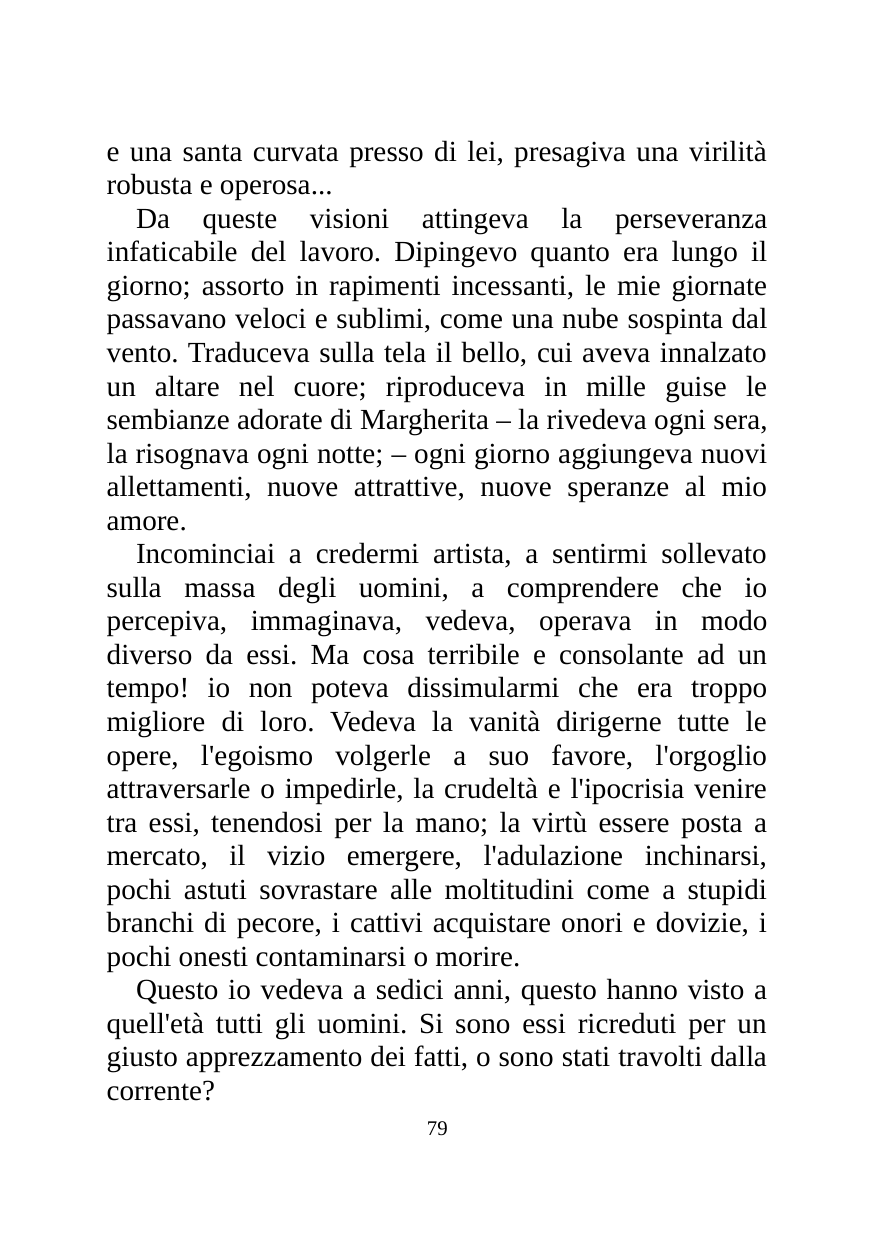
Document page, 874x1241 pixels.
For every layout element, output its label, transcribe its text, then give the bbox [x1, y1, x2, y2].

text Questo io vedeva a sedici anni, questo hanno visto a quell'età tutti gli uomini. Si sono essi ricreduti per un giusto apprezzamento dei fatti, o sono stati travolti dalla corrente? [106, 972, 768, 1107]
text Da queste visioni attingeva la perseveranza infaticabile del lavoro. Dipingevo quanto era lungo il giorno; assorto in rapimenti incessanti, le mie giornate passavano veloci e sublimi, come una nube sospinta dal vento. Traduceva sulla tela il bello, cui aveva innalzato un altare nel cuore; riproduceva in mille guise le sembianze adorate di Margherita – la rivedeva ogni sera, la risognava ogni notte; – ogni giorno aggiungeva nuovi allettamenti, nuove attrattive, nuove speranze al mio amore. [106, 201, 768, 536]
text Incominciai a credermi artista, a sentirmi sollevato sulla massa degli uomini, a comprendere che io percepiva, immaginava, vedeva, operava in modo diverso da essi. Ma cosa terribile e consolante ad un tempo! io non poteva dissimularmi che era troppo migliore di loro. Vedeva la vanità dirigerne tutte le opere, l'egoismo volgerle a suo favore, l'orgoglio attraversarle o impedirle, la crudeltà e l'ipocrisia venire tra essi, tenendosi per la mano; la virtù essere posta a mercato, il vizio emergere, l'adulazione inchinarsi, pochi astuti sovrastare alle moltitudini come a stupidi branchi di pecore, i cattivi acquistare onori e dovizie, i pochi onesti contaminarsi o morire. [106, 536, 768, 972]
text e una santa curvata presso di lei, presagiva una virilità robusta e operosa... [106, 134, 768, 201]
